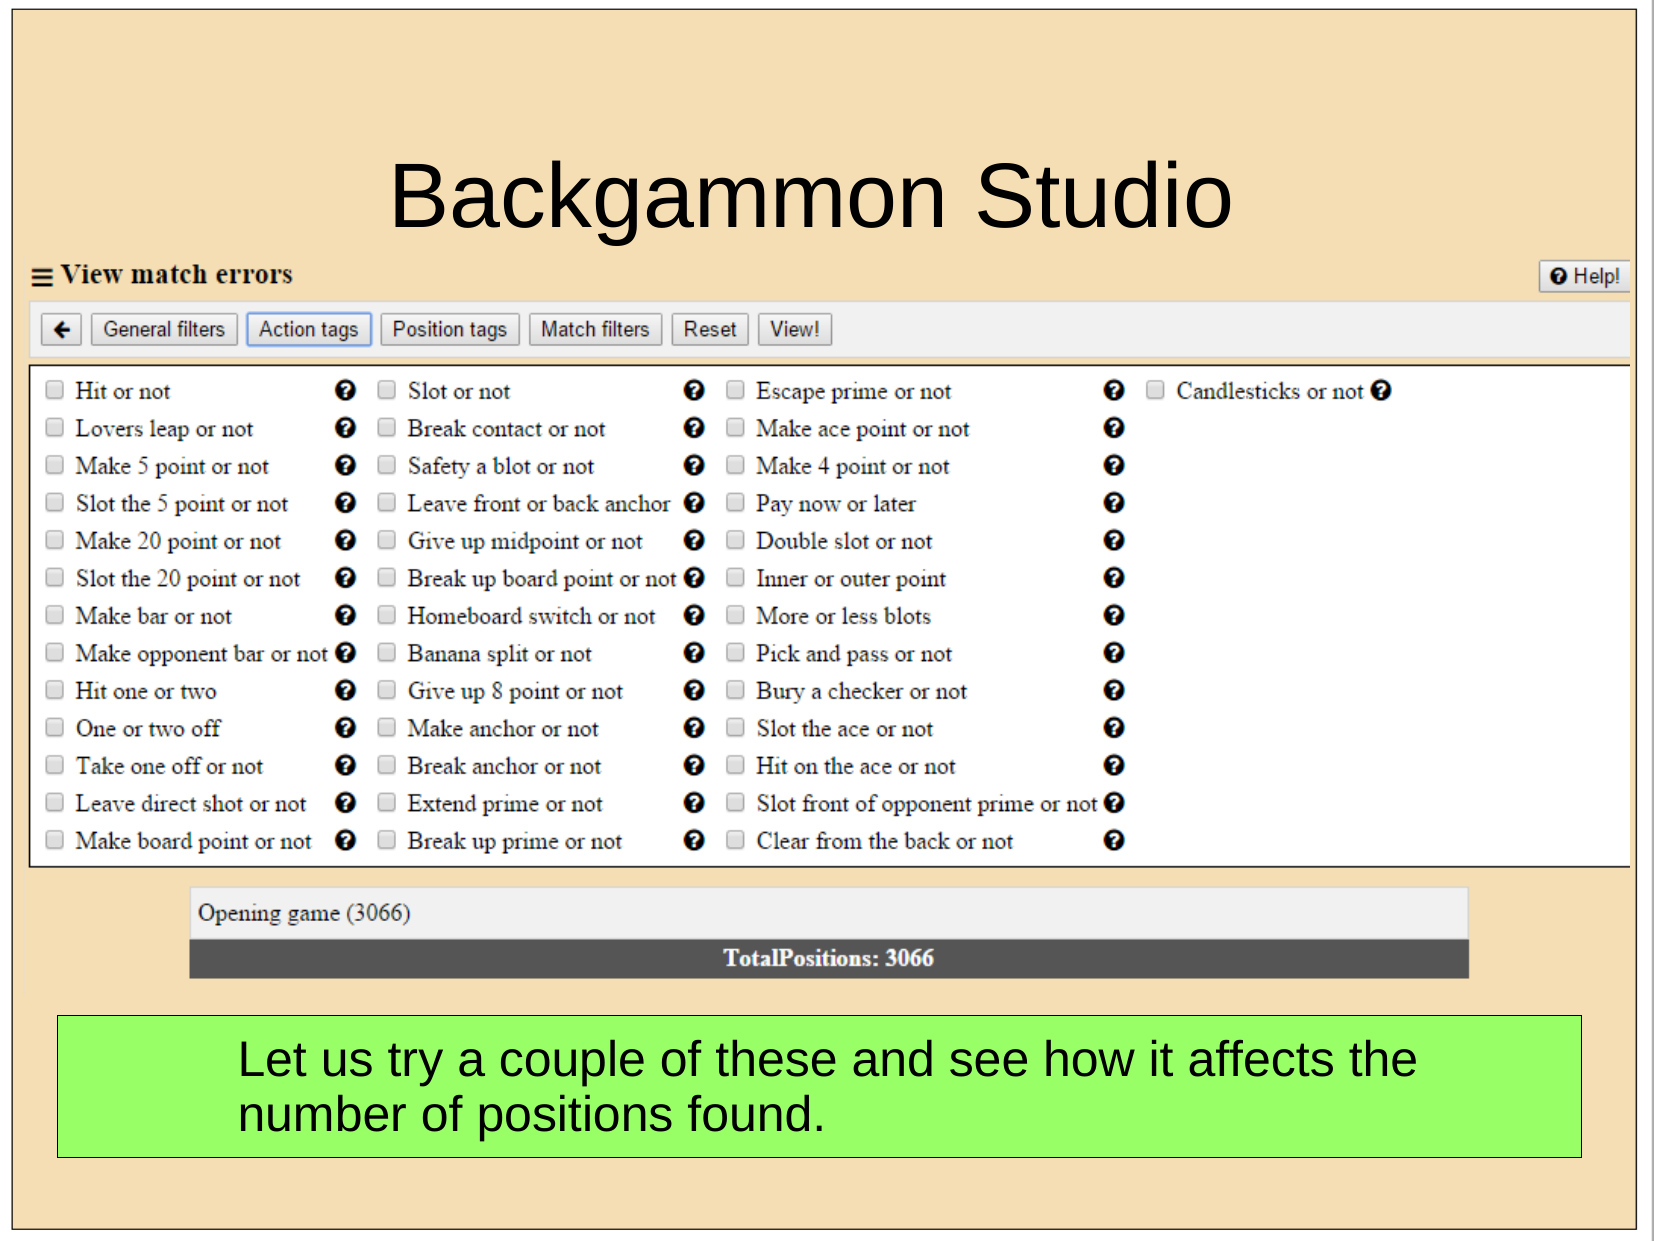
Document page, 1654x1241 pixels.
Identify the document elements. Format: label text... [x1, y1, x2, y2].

text_box Let us try a couple of these and see how it affects the number of positions found. [57, 1015, 1582, 1158]
title Backgammon Studio [118, 112, 1506, 257]
picture [0, 0, 1654, 1241]
